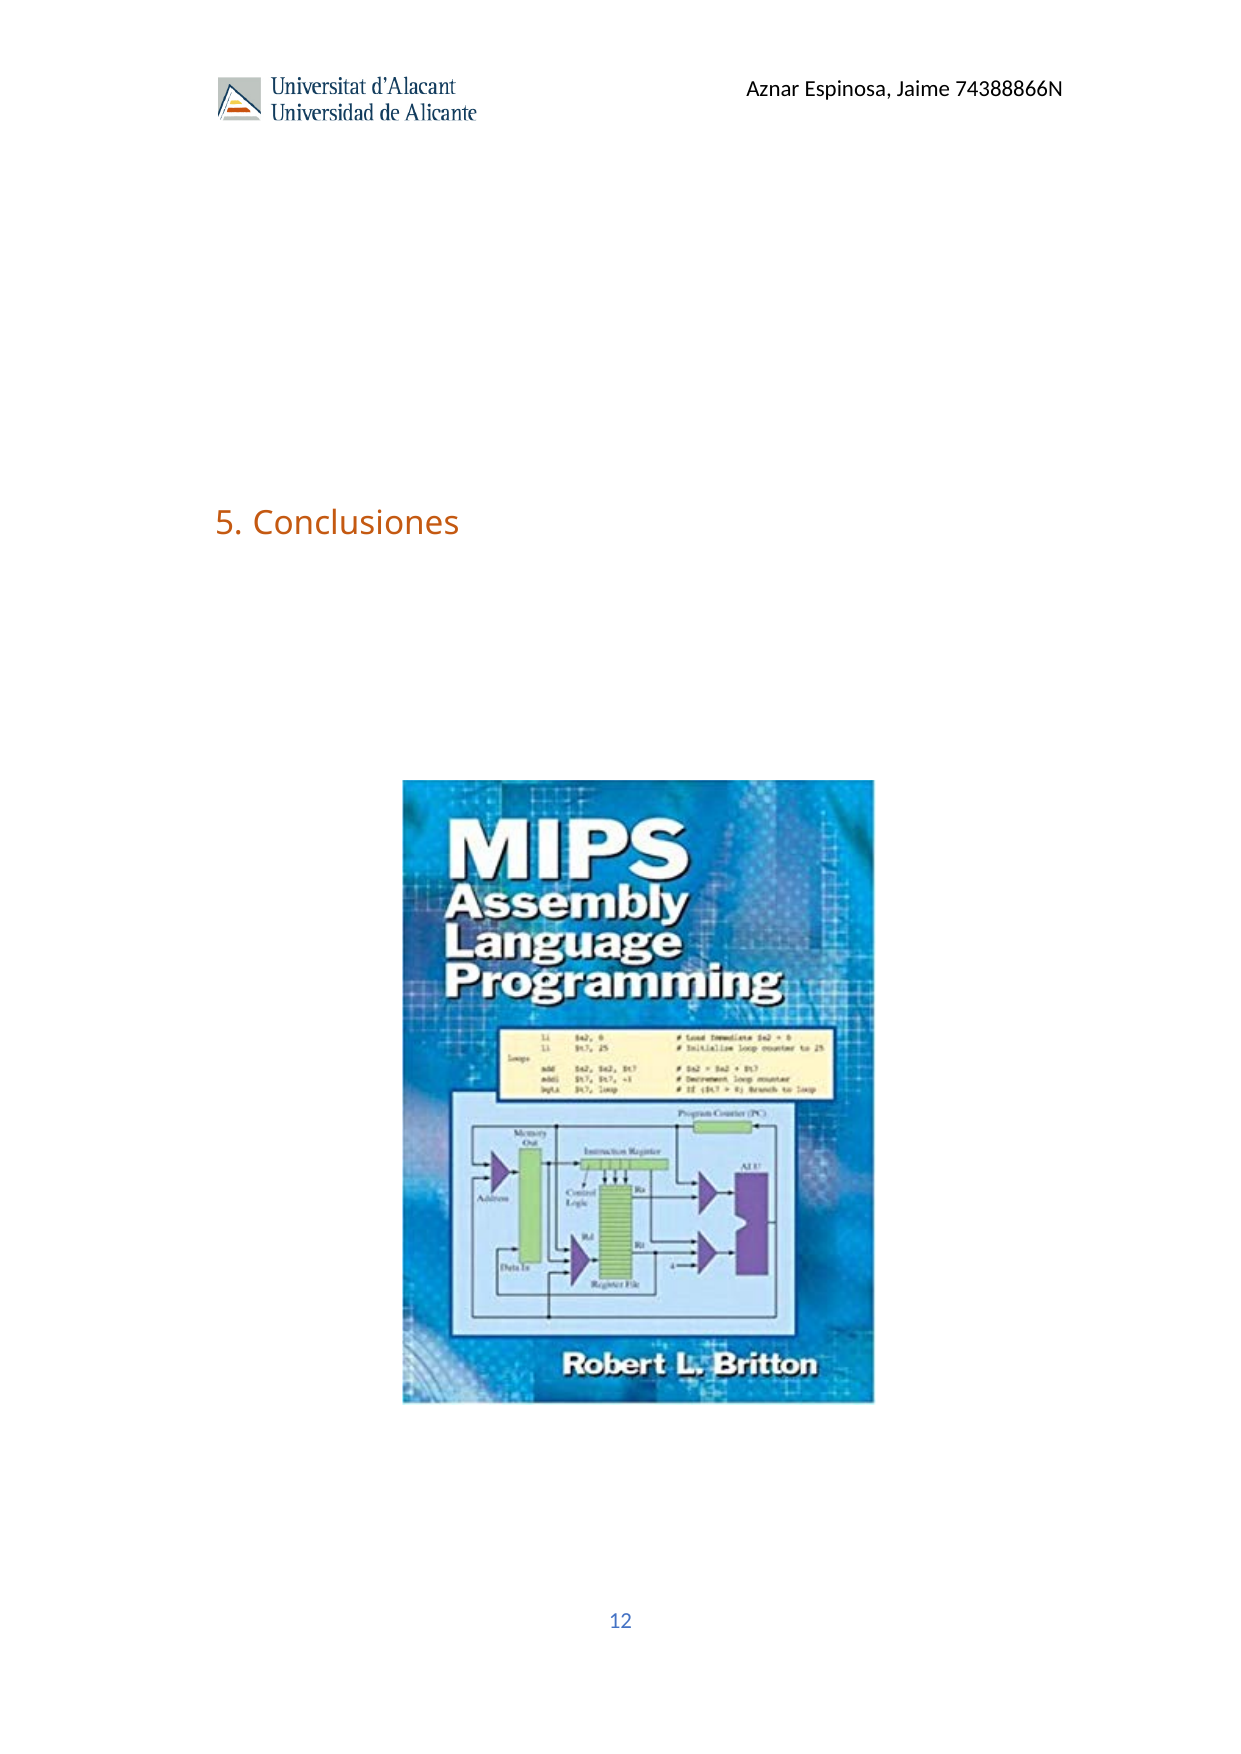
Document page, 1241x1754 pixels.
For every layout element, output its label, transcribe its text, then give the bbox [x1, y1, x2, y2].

picture [402, 780, 876, 1405]
picture [695, 801, 725, 820]
picture [704, 786, 728, 790]
subtitle Conclusiones [215, 498, 1063, 544]
picture [226, 75, 517, 121]
picture [531, 788, 546, 805]
